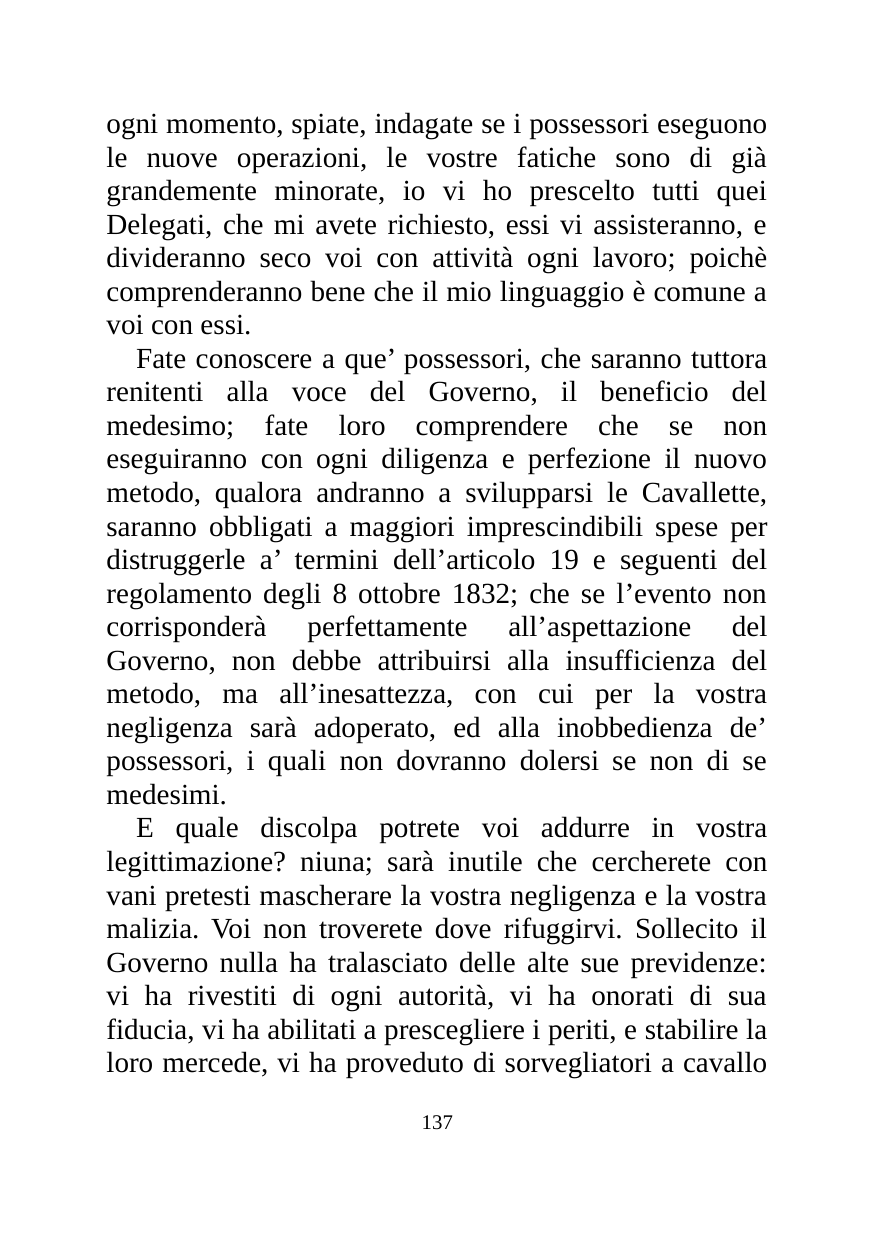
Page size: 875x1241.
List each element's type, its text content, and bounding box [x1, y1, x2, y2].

text ogni momento, spiate, indagate se i possessori eseguono le nuove operazioni, le vostre fatiche sono di già grandemente minorate, io vi ho prescelto tutti quei Delegati, che mi avete richiesto, essi vi assisteranno, e divideranno seco voi con attività ogni lavoro; poichè comprenderanno bene che il mio linguaggio è comune a voi con essi. [106, 106, 768, 341]
text Fate conoscere a que’ possessori, che saranno tuttora renitenti alla voce del Governo, il beneficio del medesimo; fate loro comprendere che se non eseguiranno con ogni diligenza e perfezione il nuovo metodo, qualora andranno a svilupparsi le Cavallette, saranno obbligati a maggiori imprescindibili spese per distruggerle a’ termini dell’articolo 19 e seguenti del regolamento degli 8 ottobre 1832; che se l’evento non corrisponderà perfettamente all’aspettazione del Governo, non debbe attribuirsi alla insufficienza del metodo, ma all’inesattezza, con cui per la vostra negligenza sarà adoperato, ed alla inobbedienza de’ possessori, i quali non dovranno dolersi se non di se medesimi. [106, 341, 768, 811]
text E quale discolpa potrete voi addurre in vostra legittimazione? niuna; sarà inutile che cercherete con vani pretesti mascherare la vostra negligenza e la vostra malizia. Voi non troverete dove rifuggirvi. Sollecito il Governo nulla ha tralasciato delle alte sue previdenze: vi ha rivestiti di ogni autorità, vi ha onorati di sua fiducia, vi ha abilitati a prescegliere i periti, e stabilire la loro mercede, vi ha proveduto di sorvegliatori a cavallo [106, 811, 768, 1079]
